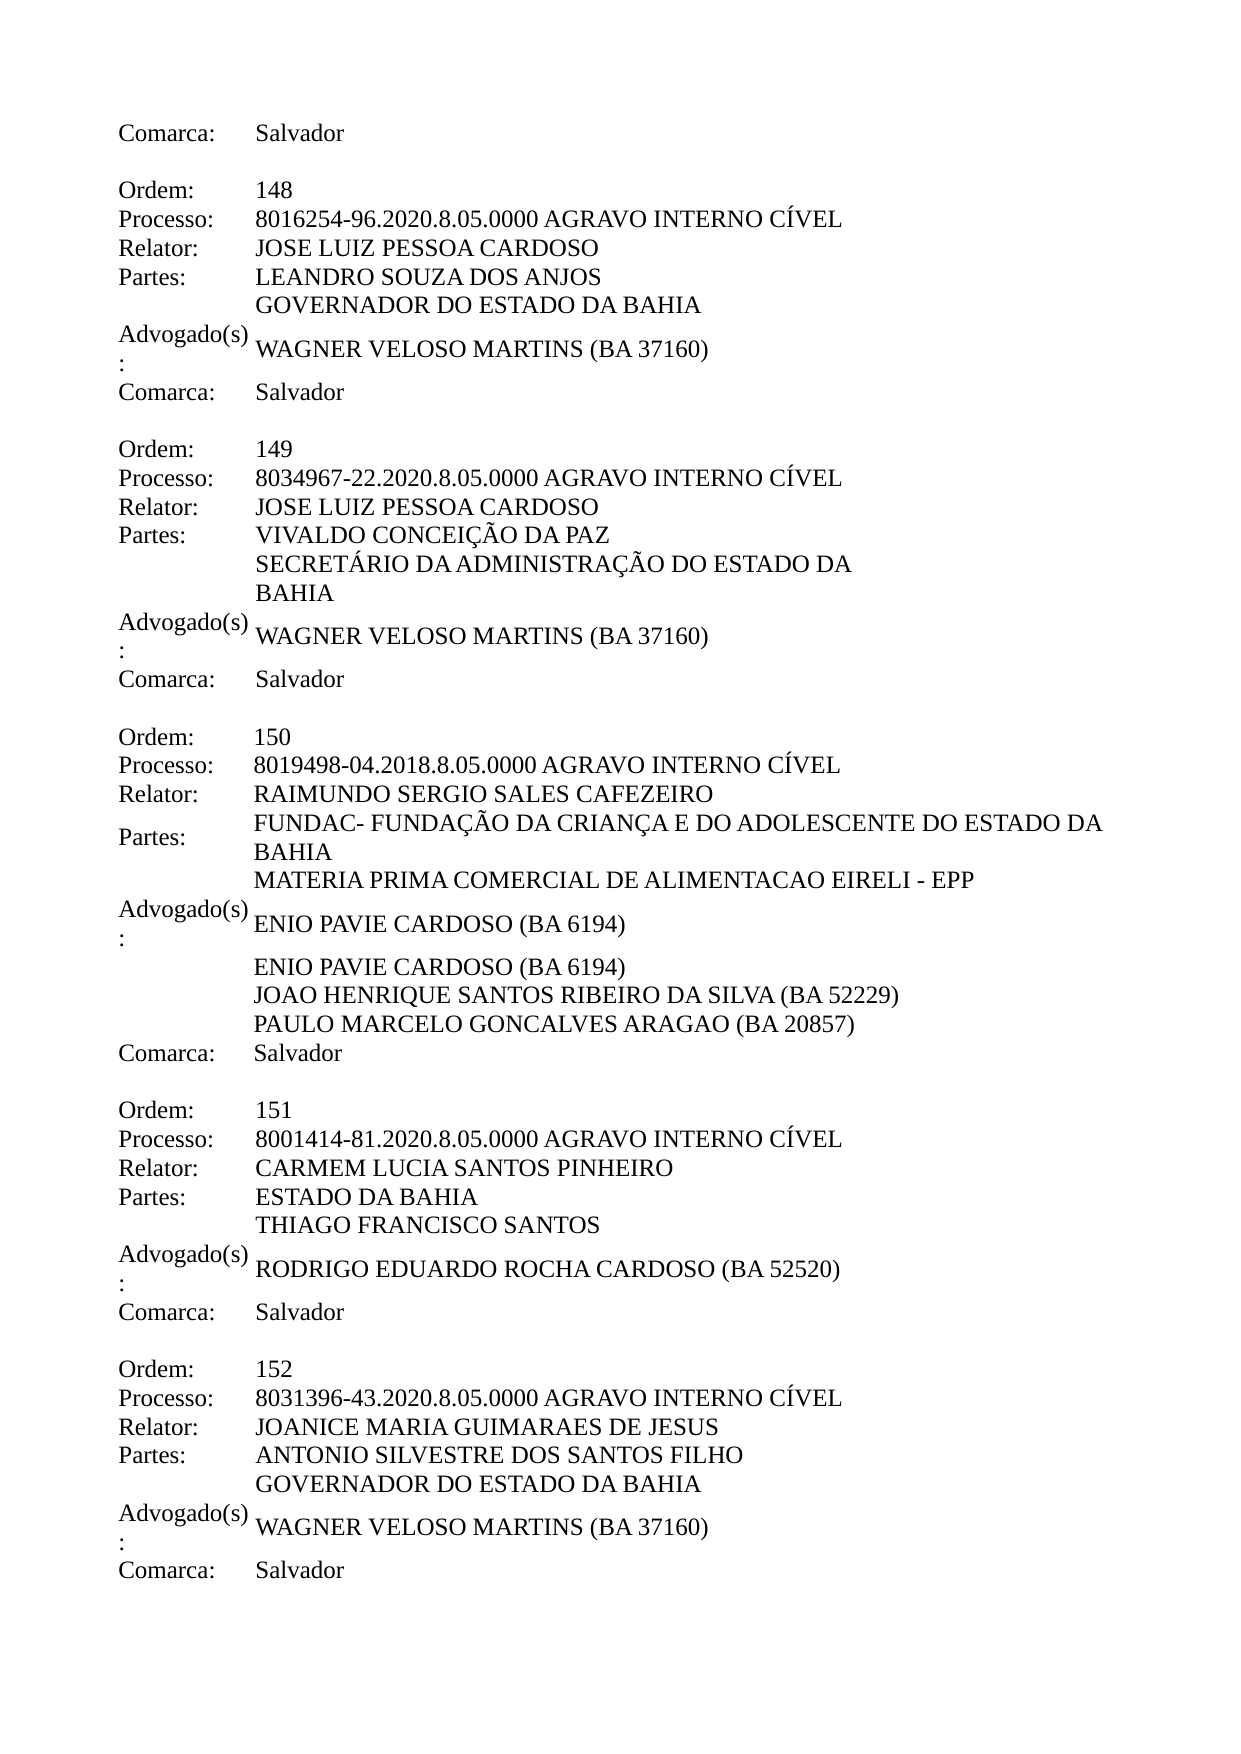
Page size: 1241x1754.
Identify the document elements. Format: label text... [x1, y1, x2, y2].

table_cell WAGNER VELOSO MARTINS (BA 37160) [255, 319, 845, 377]
table_cell 8034967-22.2020.8.05.0000 AGRAVO INTERNO CÍVEL [255, 463, 936, 492]
table_cell [118, 1009, 253, 1038]
table_cell 8001414-81.2020.8.05.0000 AGRAVO INTERNO CÍVEL [255, 1124, 845, 1153]
table_cell Advogado(s): [118, 1239, 255, 1297]
table_cell Advogado(s): [118, 1498, 255, 1556]
table_header Ordem: [118, 722, 253, 751]
table_cell GOVERNADOR DO ESTADO DA BAHIA [255, 1469, 845, 1498]
table_cell Salvador [255, 118, 946, 147]
table_cell Comarca: [118, 664, 255, 693]
table_cell Comarca: [118, 377, 255, 406]
table_header Ordem: [118, 176, 255, 204]
table_cell Relator: [118, 779, 253, 808]
table_cell Partes: [118, 808, 253, 866]
table_cell JOSE LUIZ PESSOA CARDOSO [255, 233, 845, 262]
table_header 149 [255, 434, 936, 463]
table_cell JOSE LUIZ PESSOA CARDOSO [255, 492, 936, 521]
table_header Ordem: [118, 434, 255, 463]
table_cell [118, 291, 255, 319]
table_cell Comarca: [118, 1556, 255, 1584]
table_cell Comarca: [118, 118, 255, 147]
table_cell VIVALDO CONCEIÇÃO DA PAZ [255, 521, 936, 549]
table_cell SECRETÁRIO DA ADMINISTRAÇÃO DO ESTADO DA BAHIA [255, 549, 936, 607]
table_cell Processo: [118, 463, 255, 492]
table_cell CARMEM LUCIA SANTOS PINHEIRO [255, 1153, 845, 1182]
table_cell [118, 1211, 255, 1239]
table_cell Relator: [118, 492, 255, 521]
table_cell RODRIGO EDUARDO ROCHA CARDOSO (BA 52520) [255, 1239, 845, 1297]
table_cell JOAO HENRIQUE SANTOS RIBEIRO DA SILVA (BA 52229) [253, 981, 1122, 1009]
table_cell Partes: [118, 521, 255, 549]
table_cell Relator: [118, 1153, 255, 1182]
table_cell Relator: [118, 1412, 255, 1441]
table_cell Relator: [118, 233, 255, 262]
table_cell Comarca: [118, 1038, 253, 1067]
table_cell Partes: [118, 1441, 255, 1469]
table_cell 8031396-43.2020.8.05.0000 AGRAVO INTERNO CÍVEL [255, 1383, 845, 1412]
table_cell [118, 1469, 255, 1498]
table_header Ordem: [118, 1096, 255, 1124]
table_cell FUNDAC- FUNDAÇÃO DA CRIANÇA E DO ADOLESCENTE DO ESTADO DA BAHIA [253, 808, 1122, 866]
table_cell ENIO PAVIE CARDOSO (BA 6194) [253, 952, 1122, 981]
table_header 152 [255, 1354, 845, 1383]
table_cell Advogado(s): [118, 607, 255, 664]
table_cell PAULO MARCELO GONCALVES ARAGAO (BA 20857) [253, 1009, 1122, 1038]
table_cell Salvador [255, 664, 936, 693]
table_cell LEANDRO SOUZA DOS ANJOS [255, 262, 845, 291]
table_header 150 [253, 722, 1122, 751]
table_cell WAGNER VELOSO MARTINS (BA 37160) [255, 1498, 845, 1556]
table_cell Advogado(s): [118, 319, 255, 377]
table_cell RAIMUNDO SERGIO SALES CAFEZEIRO [253, 779, 1122, 808]
table_cell [118, 866, 253, 894]
table_header Ordem: [118, 1354, 255, 1383]
table_cell GOVERNADOR DO ESTADO DA BAHIA [255, 291, 845, 319]
table_cell 8016254-96.2020.8.05.0000 AGRAVO INTERNO CÍVEL [255, 204, 845, 233]
table_cell WAGNER VELOSO MARTINS (BA 37160) [255, 607, 936, 664]
table_header 148 [255, 176, 845, 204]
table_cell Processo: [118, 1124, 255, 1153]
table_cell Advogado(s): [118, 894, 253, 952]
table_cell Salvador [255, 1297, 845, 1326]
table_cell Processo: [118, 751, 253, 779]
table_cell ANTONIO SILVESTRE DOS SANTOS FILHO [255, 1441, 845, 1469]
table_cell Partes: [118, 262, 255, 291]
table_cell THIAGO FRANCISCO SANTOS [255, 1211, 845, 1239]
table_cell Salvador [255, 377, 845, 406]
table_cell Partes: [118, 1182, 255, 1211]
table_cell Comarca: [118, 1297, 255, 1326]
table_cell JOANICE MARIA GUIMARAES DE JESUS [255, 1412, 845, 1441]
table_cell ESTADO DA BAHIA [255, 1182, 845, 1211]
table_cell ENIO PAVIE CARDOSO (BA 6194) [253, 894, 1122, 952]
table_cell [118, 549, 255, 607]
table_cell Salvador [253, 1038, 1122, 1067]
table_cell [118, 952, 253, 981]
table_header 151 [255, 1096, 845, 1124]
table_cell MATERIA PRIMA COMERCIAL DE ALIMENTACAO EIRELI - EPP [253, 866, 1122, 894]
table_cell Salvador [255, 1556, 845, 1584]
table_cell 8019498-04.2018.8.05.0000 AGRAVO INTERNO CÍVEL [253, 751, 1122, 779]
table_cell Processo: [118, 1383, 255, 1412]
table_cell [118, 981, 253, 1009]
table_cell Processo: [118, 204, 255, 233]
